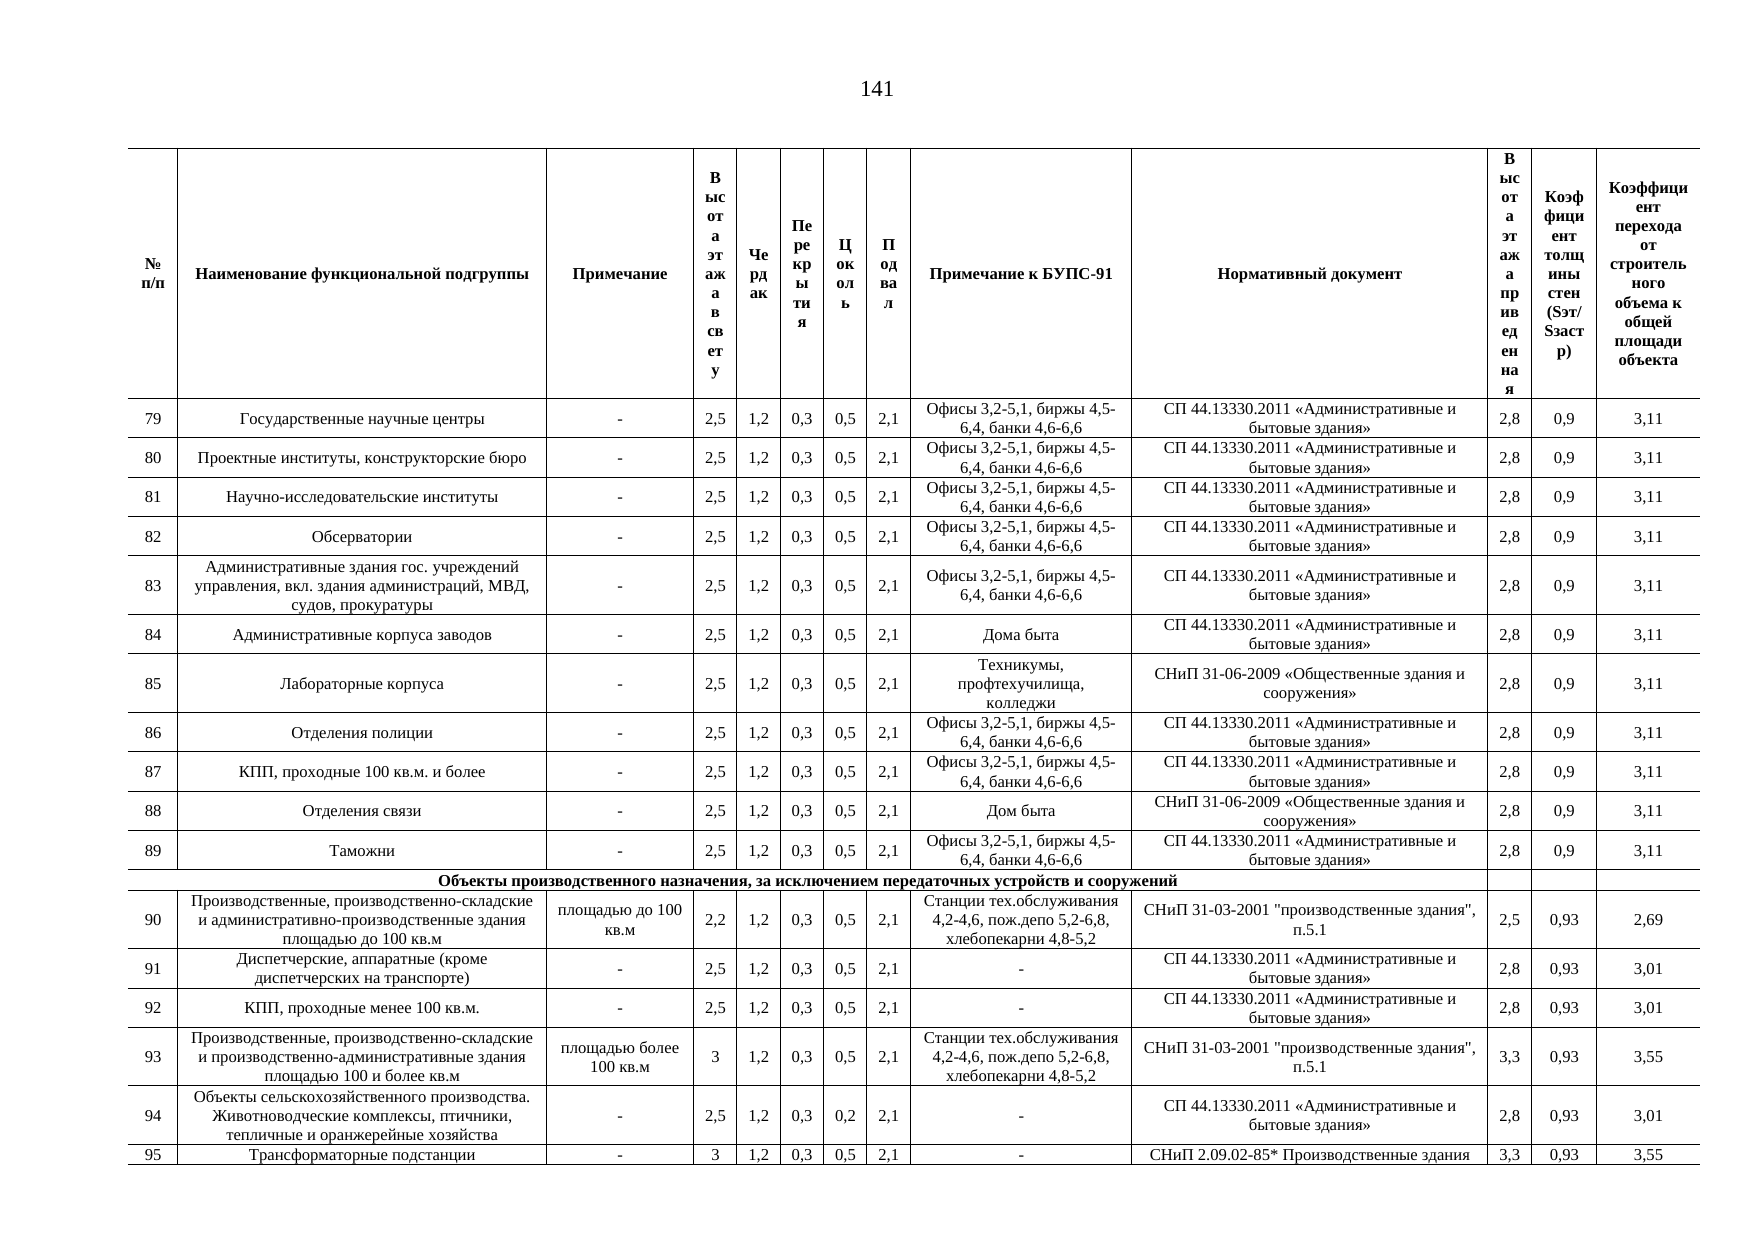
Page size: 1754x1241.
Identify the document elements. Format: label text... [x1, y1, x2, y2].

table_cell 3,55 [1597, 1145, 1699, 1164]
table_cell 3,01 [1597, 989, 1699, 1027]
table_cell 0,9 [1532, 713, 1596, 751]
table_cell СП 44.13330.2011 «Административные и бытовые здания» [1132, 713, 1487, 751]
table_cell 2,5 [694, 989, 736, 1027]
table_header Высота этажа приведенная [1488, 149, 1531, 398]
table_cell 2,1 [867, 654, 910, 712]
table_cell 1,2 [737, 989, 780, 1027]
table_cell 2,8 [1488, 556, 1531, 614]
table_cell Офисы 3,2-5,1, биржы 4,5-6,4, банки 4,6-6,6 [911, 831, 1131, 869]
table_cell - [547, 478, 693, 516]
table_cell 1,2 [737, 438, 780, 477]
table_cell - [547, 949, 693, 987]
table_cell 2,69 [1597, 891, 1699, 948]
table_header Перекрытия [781, 149, 823, 398]
table_cell - [911, 1145, 1131, 1164]
table_cell 2,5 [694, 792, 736, 830]
table_cell Производственные, производственно-складские и производственно-административные здания площадью 100 и более кв.м [178, 1028, 546, 1085]
table_header Коэффициент толщины стен (Sэт/Sзастр) [1532, 149, 1596, 398]
table_cell 0,3 [781, 478, 823, 516]
table_cell [1532, 870, 1596, 889]
table_cell СНиП 31-06-2009 «Общественные здания и сооружения» [1132, 654, 1487, 712]
table_cell Административные здания гос. учреждений управления, вкл. здания администраций, МВД, судов, прокуратуры [178, 556, 546, 614]
table_cell - [547, 517, 693, 555]
table_cell 3,3 [1488, 1145, 1531, 1164]
table_cell Проектные институты, конструкторские бюро [178, 438, 546, 477]
table_cell Трансформаторные подстанции [178, 1145, 546, 1164]
table_cell 3,01 [1597, 1086, 1699, 1144]
table_cell Таможни [178, 831, 546, 869]
table_cell 0,3 [781, 713, 823, 751]
table_cell 2,2 [694, 891, 736, 948]
table_cell 2,5 [694, 478, 736, 516]
table_cell КПП, проходные 100 кв.м. и более [178, 752, 546, 791]
table_cell 94 [128, 1086, 177, 1144]
table_cell 3,3 [1488, 1028, 1531, 1085]
table_cell СНиП 31-06-2009 «Общественные здания и сооружения» [1132, 792, 1487, 830]
table_cell 2,1 [867, 792, 910, 830]
table_cell 2,8 [1488, 713, 1531, 751]
table_cell - [911, 989, 1131, 1027]
table_cell Отделения полиции [178, 713, 546, 751]
table_cell 2,5 [694, 713, 736, 751]
table_cell Дом быта [911, 792, 1131, 830]
table_cell 0,93 [1532, 891, 1596, 948]
table_cell СП 44.13330.2011 «Административные и бытовые здания» [1132, 517, 1487, 555]
table_cell 0,5 [824, 713, 866, 751]
table_cell 1,2 [737, 517, 780, 555]
table_cell 0,2 [824, 1086, 866, 1144]
table_cell 2,5 [694, 752, 736, 791]
table_cell 0,5 [824, 654, 866, 712]
table_cell 81 [128, 478, 177, 516]
table_cell 0,5 [824, 517, 866, 555]
table_cell Объекты сельскохозяйственного производства. Животноводческие комплексы, птичники, тепличные и оранжерейные хозяйства [178, 1086, 546, 1144]
table_cell 2,8 [1488, 1086, 1531, 1144]
table_cell 82 [128, 517, 177, 555]
table_cell 1,2 [737, 792, 780, 830]
table_cell 0,3 [781, 615, 823, 653]
table_cell 93 [128, 1028, 177, 1085]
table_cell 86 [128, 713, 177, 751]
table_cell 0,5 [824, 478, 866, 516]
table_cell 0,5 [824, 1028, 866, 1085]
table_cell 3 [694, 1145, 736, 1164]
table_cell 2,1 [867, 891, 910, 948]
table_cell Отделения связи [178, 792, 546, 830]
table_cell - [547, 654, 693, 712]
table_cell - [547, 399, 693, 437]
table_cell 2,1 [867, 615, 910, 653]
table_cell 3,01 [1597, 949, 1699, 987]
table_cell 0,3 [781, 1086, 823, 1144]
table_cell 3,11 [1597, 792, 1699, 830]
table_cell 2,8 [1488, 399, 1531, 437]
table_cell [1597, 870, 1699, 889]
table_cell 1,2 [737, 831, 780, 869]
table_cell 95 [128, 1145, 177, 1164]
table_cell 0,93 [1532, 1086, 1596, 1144]
table_cell 2,5 [694, 517, 736, 555]
table_cell 0,9 [1532, 792, 1596, 830]
table_cell Офисы 3,2-5,1, биржы 4,5-6,4, банки 4,6-6,6 [911, 752, 1131, 791]
table_cell Станции тех.обслуживания 4,2-4,6, пож.депо 5,2-6,8, хлебопекарни 4,8-5,2 [911, 891, 1131, 948]
table_cell - [547, 713, 693, 751]
table_cell 0,5 [824, 792, 866, 830]
table_cell 88 [128, 792, 177, 830]
table_cell 0,3 [781, 752, 823, 791]
table_cell 0,3 [781, 517, 823, 555]
table_cell 2,1 [867, 438, 910, 477]
table_header Коэффициент перехода от строительного объема к общей площади объекта [1597, 149, 1699, 398]
table_cell Обсерватории [178, 517, 546, 555]
table_cell 2,1 [867, 556, 910, 614]
table_cell 2,1 [867, 1086, 910, 1144]
table_cell 0,5 [824, 438, 866, 477]
table_cell - [911, 1086, 1131, 1144]
table_cell 2,8 [1488, 989, 1531, 1027]
table_cell 0,5 [824, 399, 866, 437]
table_cell 3,11 [1597, 831, 1699, 869]
table_cell 0,5 [824, 556, 866, 614]
table_cell СП 44.13330.2011 «Административные и бытовые здания» [1132, 831, 1487, 869]
table_cell 0,9 [1532, 438, 1596, 477]
table_header Чердак [737, 149, 780, 398]
table_cell 2,1 [867, 713, 910, 751]
table_cell - [547, 752, 693, 791]
table_cell 2,8 [1488, 654, 1531, 712]
table_cell площадью более 100 кв.м [547, 1028, 693, 1085]
table_cell - [911, 949, 1131, 987]
table_cell 1,2 [737, 1086, 780, 1144]
table_cell площадью до 100 кв.м [547, 891, 693, 948]
table_cell 83 [128, 556, 177, 614]
table_cell 0,3 [781, 1028, 823, 1085]
table_cell 2,5 [694, 615, 736, 653]
table_cell Объекты производственного назначения, за исключением передаточных устройств и сооружений [128, 870, 1487, 889]
table_cell - [547, 438, 693, 477]
table_cell СП 44.13330.2011 «Административные и бытовые здания» [1132, 478, 1487, 516]
table_cell 2,1 [867, 1145, 910, 1164]
table_cell 1,2 [737, 1028, 780, 1085]
table_cell 1,2 [737, 478, 780, 516]
table_cell 92 [128, 989, 177, 1027]
table_cell Офисы 3,2-5,1, биржы 4,5-6,4, банки 4,6-6,6 [911, 713, 1131, 751]
table_cell 1,2 [737, 713, 780, 751]
table_header № п/п [128, 149, 177, 398]
table_cell - [547, 615, 693, 653]
table_cell 0,9 [1532, 478, 1596, 516]
table_cell 1,2 [737, 654, 780, 712]
table_cell 0,9 [1532, 517, 1596, 555]
table_cell 0,5 [824, 752, 866, 791]
table_cell 0,5 [824, 615, 866, 653]
table_cell 2,5 [694, 831, 736, 869]
table_cell 80 [128, 438, 177, 477]
table_cell 1,2 [737, 399, 780, 437]
table_cell 2,5 [694, 1086, 736, 1144]
table_cell 3,11 [1597, 654, 1699, 712]
table_cell 3,11 [1597, 438, 1699, 477]
table_cell 0,9 [1532, 615, 1596, 653]
table_cell СП 44.13330.2011 «Административные и бытовые здания» [1132, 438, 1487, 477]
table_cell 0,3 [781, 792, 823, 830]
table_cell Офисы 3,2-5,1, биржы 4,5-6,4, банки 4,6-6,6 [911, 556, 1131, 614]
table_cell 84 [128, 615, 177, 653]
table_cell СП 44.13330.2011 «Административные и бытовые здания» [1132, 556, 1487, 614]
table_cell СП 44.13330.2011 «Административные и бытовые здания» [1132, 399, 1487, 437]
table_cell 0,3 [781, 654, 823, 712]
table_cell Научно-исследовательские институты [178, 478, 546, 516]
table_cell 2,5 [694, 438, 736, 477]
table_cell 2,8 [1488, 949, 1531, 987]
table_cell [1488, 870, 1531, 889]
table_cell 2,5 [694, 654, 736, 712]
table_cell 0,3 [781, 556, 823, 614]
table_header Цоколь [824, 149, 866, 398]
table_cell - [547, 989, 693, 1027]
table_cell 3,11 [1597, 556, 1699, 614]
table_cell 0,3 [781, 399, 823, 437]
table_cell 1,2 [737, 891, 780, 948]
table_cell 0,3 [781, 438, 823, 477]
table_cell 2,1 [867, 949, 910, 987]
table_cell 1,2 [737, 556, 780, 614]
table_cell 0,5 [824, 949, 866, 987]
table_cell 2,8 [1488, 831, 1531, 869]
table_cell 2,8 [1488, 517, 1531, 555]
table_header Нормативный документ [1132, 149, 1487, 398]
table_cell СП 44.13330.2011 «Административные и бытовые здания» [1132, 615, 1487, 653]
table_cell 3,11 [1597, 478, 1699, 516]
table_cell 2,5 [694, 399, 736, 437]
table_header Наименование функциональной подгруппы [178, 149, 546, 398]
table_cell 1,2 [737, 752, 780, 791]
table_cell 2,8 [1488, 478, 1531, 516]
table_cell СП 44.13330.2011 «Административные и бытовые здания» [1132, 752, 1487, 791]
table_header Примечание к БУПС-91 [911, 149, 1131, 398]
table_cell 3 [694, 1028, 736, 1085]
table_cell 0,9 [1532, 654, 1596, 712]
table_cell 0,9 [1532, 831, 1596, 869]
table_cell - [547, 1145, 693, 1164]
table_cell 79 [128, 399, 177, 437]
table_cell 0,3 [781, 1145, 823, 1164]
table_cell 2,5 [694, 556, 736, 614]
table_cell КПП, проходные менее 100 кв.м. [178, 989, 546, 1027]
table_header Высота этажа в свету [694, 149, 736, 398]
table_cell 2,1 [867, 517, 910, 555]
table_cell 2,8 [1488, 615, 1531, 653]
table_cell 0,3 [781, 831, 823, 869]
table_cell 0,5 [824, 989, 866, 1027]
table_cell 3,11 [1597, 399, 1699, 437]
table_cell СНиП 2.09.02-85* Производственные здания [1132, 1145, 1487, 1164]
table_cell 0,9 [1532, 752, 1596, 791]
table_cell Производственные, производственно-складские и административно-производственные здания площадью до 100 кв.м [178, 891, 546, 948]
table_cell 2,1 [867, 478, 910, 516]
table_cell 0,3 [781, 949, 823, 987]
table_cell 3,11 [1597, 517, 1699, 555]
table_cell 2,8 [1488, 438, 1531, 477]
table_cell 2,1 [867, 752, 910, 791]
table_cell Государственные научные центры [178, 399, 546, 437]
table_cell Офисы 3,2-5,1, биржы 4,5-6,4, банки 4,6-6,6 [911, 399, 1131, 437]
table_cell 0,93 [1532, 1145, 1596, 1164]
table_cell 2,1 [867, 1028, 910, 1085]
table_cell 3,55 [1597, 1028, 1699, 1085]
table_cell 0,5 [824, 891, 866, 948]
table_cell 2,8 [1488, 792, 1531, 830]
table_cell СНиП 31-03-2001 "производственные здания", п.5.1 [1132, 891, 1487, 948]
table_cell 3,11 [1597, 615, 1699, 653]
table_cell 0,5 [824, 831, 866, 869]
table_cell 2,1 [867, 399, 910, 437]
table_cell - [547, 556, 693, 614]
table_cell 3,11 [1597, 713, 1699, 751]
table_cell - [547, 792, 693, 830]
table_cell Офисы 3,2-5,1, биржы 4,5-6,4, банки 4,6-6,6 [911, 478, 1131, 516]
table_cell 2,5 [1488, 891, 1531, 948]
table_cell Офисы 3,2-5,1, биржы 4,5-6,4, банки 4,6-6,6 [911, 517, 1131, 555]
table_cell 1,2 [737, 949, 780, 987]
table_cell 0,9 [1532, 399, 1596, 437]
table_cell СНиП 31-03-2001 "производственные здания", п.5.1 [1132, 1028, 1487, 1085]
table_cell 3,11 [1597, 752, 1699, 791]
table_cell Административные корпуса заводов [178, 615, 546, 653]
table_cell 87 [128, 752, 177, 791]
table_cell Лабораторные корпуса [178, 654, 546, 712]
table_cell СП 44.13330.2011 «Административные и бытовые здания» [1132, 1086, 1487, 1144]
table_cell Техникумы, профтехучилища, колледжи [911, 654, 1131, 712]
table_cell Диспетчерские, аппаратные (кроме диспетчерских на транспорте) [178, 949, 546, 987]
table_cell 91 [128, 949, 177, 987]
table_cell СП 44.13330.2011 «Административные и бытовые здания» [1132, 949, 1487, 987]
table_header Подвал [867, 149, 910, 398]
table_cell 0,93 [1532, 1028, 1596, 1085]
table_cell 1,2 [737, 615, 780, 653]
table_cell 2,5 [694, 949, 736, 987]
table_cell 89 [128, 831, 177, 869]
table_cell - [547, 831, 693, 869]
table_cell Офисы 3,2-5,1, биржы 4,5-6,4, банки 4,6-6,6 [911, 438, 1131, 477]
table_header Примечание [547, 149, 693, 398]
table_cell 0,3 [781, 989, 823, 1027]
table_cell 2,8 [1488, 752, 1531, 791]
table_cell 0,3 [781, 891, 823, 948]
table_cell 2,1 [867, 831, 910, 869]
table_cell 90 [128, 891, 177, 948]
table_cell СП 44.13330.2011 «Административные и бытовые здания» [1132, 989, 1487, 1027]
table_cell 85 [128, 654, 177, 712]
table_cell 0,5 [824, 1145, 866, 1164]
table_cell - [547, 1086, 693, 1144]
table_cell Станции тех.обслуживания 4,2-4,6, пож.депо 5,2-6,8, хлебопекарни 4,8-5,2 [911, 1028, 1131, 1085]
table_cell Дома быта [911, 615, 1131, 653]
table_cell 0,93 [1532, 989, 1596, 1027]
table_cell 1,2 [737, 1145, 780, 1164]
table_cell 0,9 [1532, 556, 1596, 614]
table_cell 0,93 [1532, 949, 1596, 987]
table_cell 2,1 [867, 989, 910, 1027]
